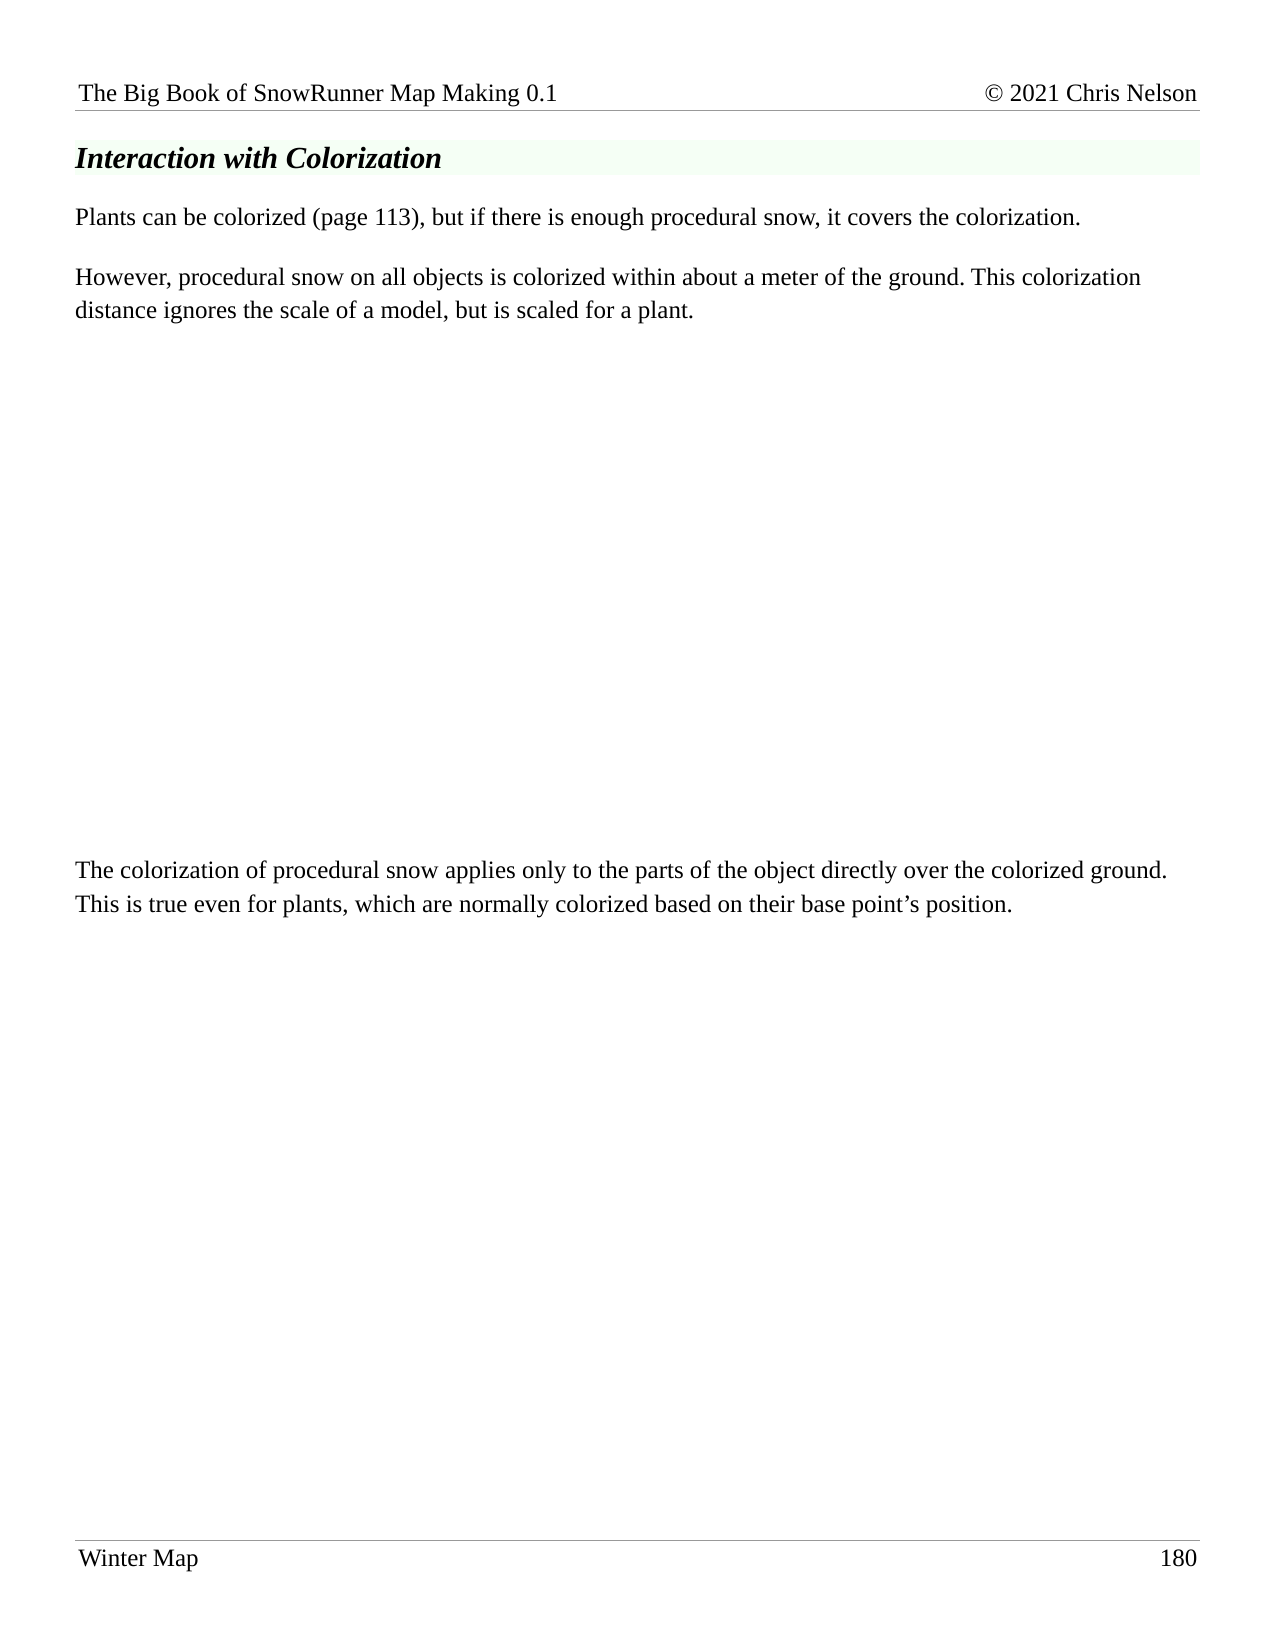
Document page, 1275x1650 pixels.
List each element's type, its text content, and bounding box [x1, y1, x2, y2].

subtitle Interaction with Colorization [75, 140, 1200, 175]
text However, procedural snow on all objects is colorized within about a meter of the ground. This colorization distance ignores the scale of a model, but is scaled for a plant. [75, 262, 1200, 324]
text The colorization of procedural snow applies only to the parts of the object directly over the colorized ground. This is true even for plants, which are normally colorized based on their base point’s position. [75, 856, 1200, 917]
text Plants can be colorized (page 113), but if there is enough procedural snow, it covers the colorization. [75, 202, 1200, 231]
